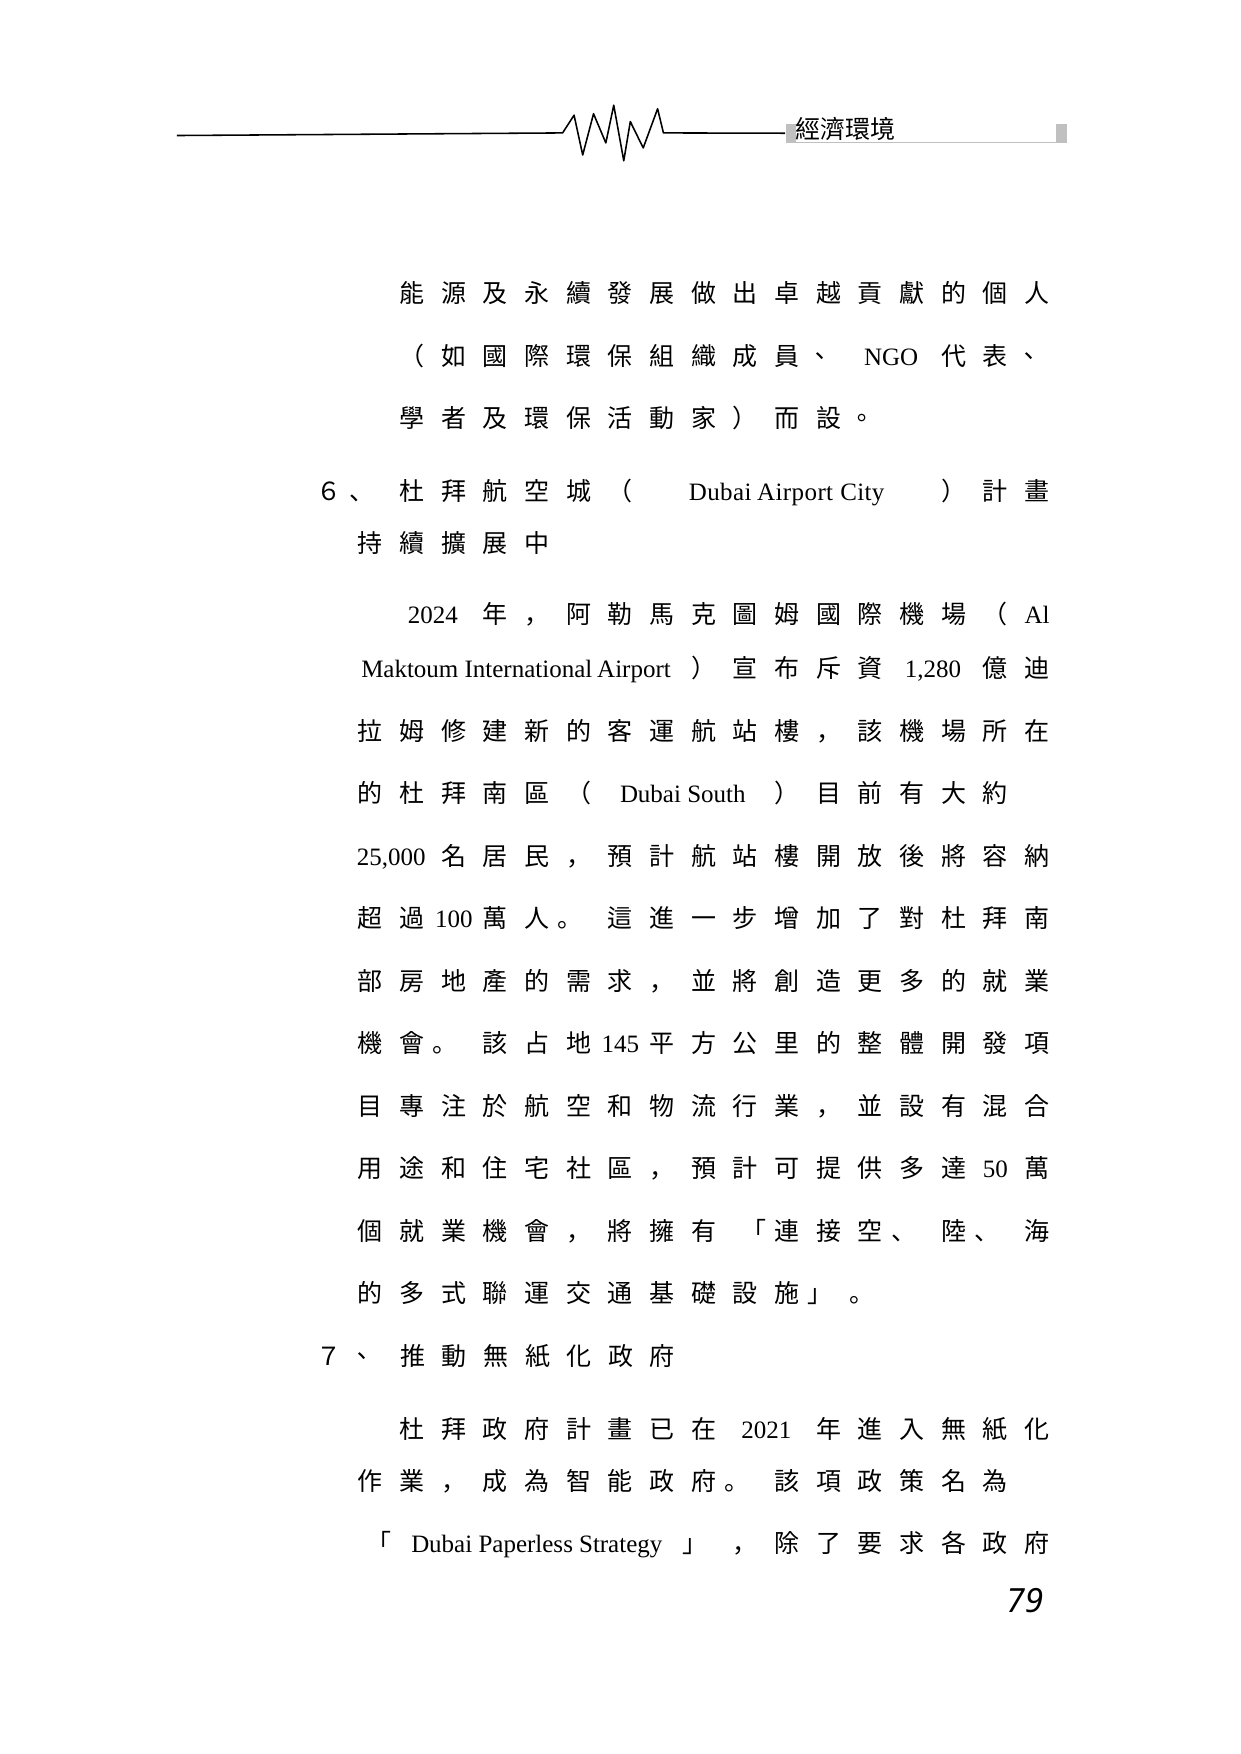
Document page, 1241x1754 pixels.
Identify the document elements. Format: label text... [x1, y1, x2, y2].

text 能源及永續發展做出卓越貢獻的個人（如國際環保組織成員、NGO代表、學者及環保活動家）而設。 [367, 250, 1058, 438]
text 2024年，阿勒馬克圖姆國際機場（Al Maktoum International Airport）宣布斥資1,280億迪拉姆修建新的客運航站樓，該機場所在的杜拜南區（Dubai South）目前有大約25,000名居民，預計航站樓開放後將容納超過100萬人。這進一步增加了對杜拜南部房地產的需求，並將創造更多的就業機會。該占地145平方公里的整體開發項目專注於航空和物流行業，並設有混合用途和住宅社區，預計可提供多達50萬個就業機會，將擁有「連接空、陸、海的多式聯運交通基礎設施」。 [330, 563, 1058, 1313]
text ６、杜拜航空城（Dubai Airport City）計畫持續擴展中 [281, 438, 1058, 563]
text ７、推動無紙化政府 [281, 1313, 1058, 1375]
text 杜拜政府計畫已在2021年進入無紙化作業，成為智能政府。該項政策名為「Dubai Paperless Strategy」，除了要求各政府 [330, 1375, 1058, 1563]
